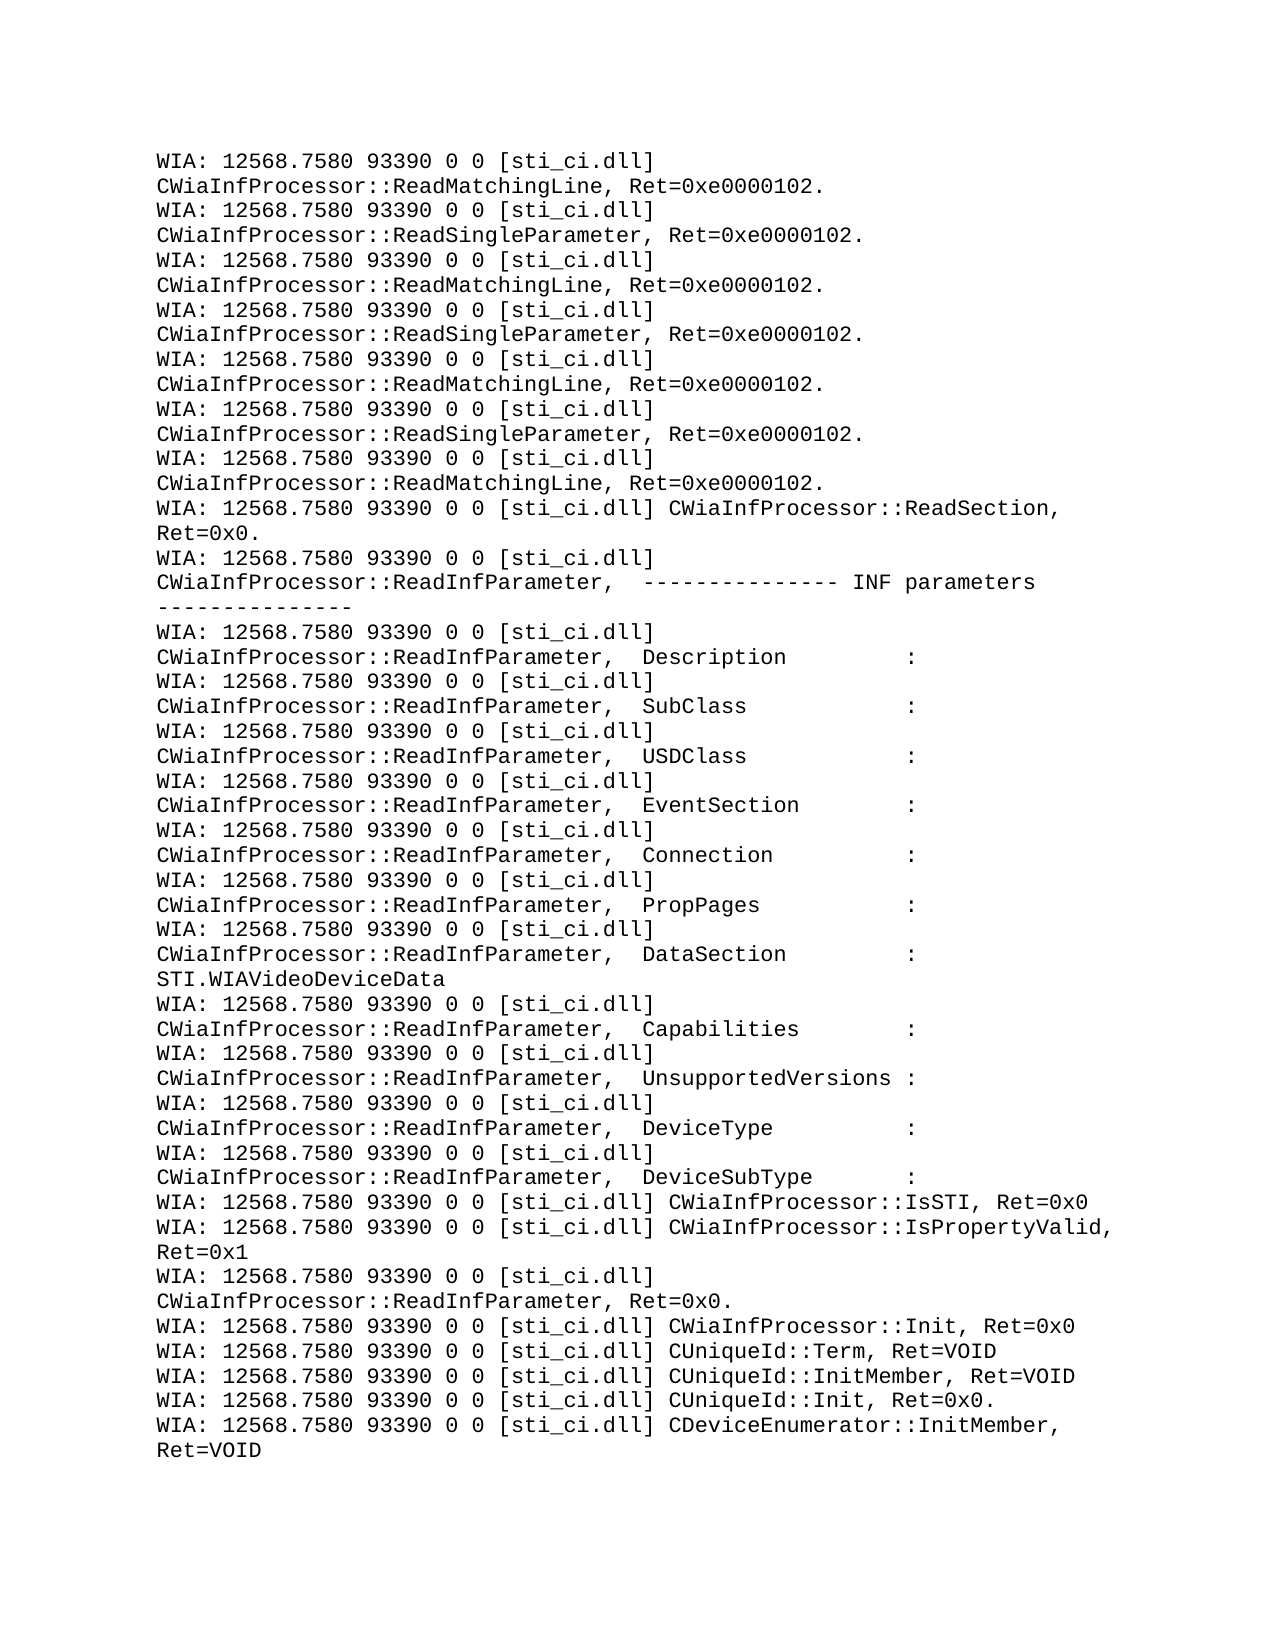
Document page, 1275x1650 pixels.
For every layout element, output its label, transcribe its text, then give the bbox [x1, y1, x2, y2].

text WIA: 12568.7580 93390 0 0 [sti_ci.dll] CUniqueId::Term, Ret=VOID [156, 1340, 1118, 1365]
text WIA: 12568.7580 93390 0 0 [sti_ci.dll] CDeviceEnumerator::InitMember, Ret=VOID [156, 1414, 1118, 1464]
text WIA: 12568.7580 93390 0 0 [sti_ci.dll] CWiaInfProcessor::ReadInfParameter, PropPages : [156, 869, 1118, 918]
text WIA: 12568.7580 93390 0 0 [sti_ci.dll] CWiaInfProcessor::ReadInfParameter, Description : [156, 621, 1118, 671]
text WIA: 12568.7580 93390 0 0 [sti_ci.dll] CWiaInfProcessor::ReadSingleParameter, Ret=0xe0000102. [156, 299, 1118, 348]
text WIA: 12568.7580 93390 0 0 [sti_ci.dll] CWiaInfProcessor::IsPropertyValid, Ret=0x1 [156, 1216, 1118, 1266]
text WIA: 12568.7580 93390 0 0 [sti_ci.dll] CWiaInfProcessor::ReadInfParameter, Connection : [156, 819, 1118, 869]
text WIA: 12568.7580 93390 0 0 [sti_ci.dll] CWiaInfProcessor::ReadInfParameter, DeviceSubType : [156, 1142, 1118, 1191]
text WIA: 12568.7580 93390 0 0 [sti_ci.dll] CUniqueId::InitMember, Ret=VOID [156, 1365, 1118, 1389]
text WIA: 12568.7580 93390 0 0 [sti_ci.dll] CWiaInfProcessor::ReadSingleParameter, Ret=0xe0000102. [156, 199, 1118, 249]
text WIA: 12568.7580 93390 0 0 [sti_ci.dll] CWiaInfProcessor::ReadInfParameter, Capabilities : [156, 993, 1118, 1042]
text WIA: 12568.7580 93390 0 0 [sti_ci.dll] CWiaInfProcessor::ReadSection, Ret=0x0. [156, 497, 1118, 547]
text WIA: 12568.7580 93390 0 0 [sti_ci.dll] CWiaInfProcessor::ReadInfParameter, --------------- INF parameters --------------- [156, 547, 1118, 621]
text WIA: 12568.7580 93390 0 0 [sti_ci.dll] CWiaInfProcessor::ReadSingleParameter, Ret=0xe0000102. [156, 398, 1118, 447]
text WIA: 12568.7580 93390 0 0 [sti_ci.dll] CWiaInfProcessor::ReadInfParameter, SubClass : [156, 671, 1118, 720]
text WIA: 12568.7580 93390 0 0 [sti_ci.dll] CWiaInfProcessor::ReadMatchingLine, Ret=0xe0000102. [156, 447, 1118, 497]
text WIA: 12568.7580 93390 0 0 [sti_ci.dll] CWiaInfProcessor::ReadInfParameter, DeviceType : [156, 1092, 1118, 1142]
text WIA: 12568.7580 93390 0 0 [sti_ci.dll] CWiaInfProcessor::ReadInfParameter, UnsupportedVersions : [156, 1042, 1118, 1092]
text WIA: 12568.7580 93390 0 0 [sti_ci.dll] CWiaInfProcessor::ReadInfParameter, USDClass : [156, 720, 1118, 770]
text WIA: 12568.7580 93390 0 0 [sti_ci.dll] CWiaInfProcessor::ReadInfParameter, DataSection : STI.WIAVideoDeviceData [156, 918, 1118, 993]
text WIA: 12568.7580 93390 0 0 [sti_ci.dll] CWiaInfProcessor::Init, Ret=0x0 [156, 1315, 1118, 1340]
text WIA: 12568.7580 93390 0 0 [sti_ci.dll] CWiaInfProcessor::IsSTI, Ret=0x0 [156, 1191, 1118, 1216]
text WIA: 12568.7580 93390 0 0 [sti_ci.dll] CWiaInfProcessor::ReadInfParameter, Ret=0x0. [156, 1266, 1118, 1315]
text WIA: 12568.7580 93390 0 0 [sti_ci.dll] CWiaInfProcessor::ReadMatchingLine, Ret=0xe0000102. [156, 150, 1118, 199]
text WIA: 12568.7580 93390 0 0 [sti_ci.dll] CUniqueId::Init, Ret=0x0. [156, 1389, 1118, 1414]
text WIA: 12568.7580 93390 0 0 [sti_ci.dll] CWiaInfProcessor::ReadInfParameter, EventSection : [156, 770, 1118, 819]
text WIA: 12568.7580 93390 0 0 [sti_ci.dll] CWiaInfProcessor::ReadMatchingLine, Ret=0xe0000102. [156, 348, 1118, 398]
text WIA: 12568.7580 93390 0 0 [sti_ci.dll] CWiaInfProcessor::ReadMatchingLine, Ret=0xe0000102. [156, 249, 1118, 299]
